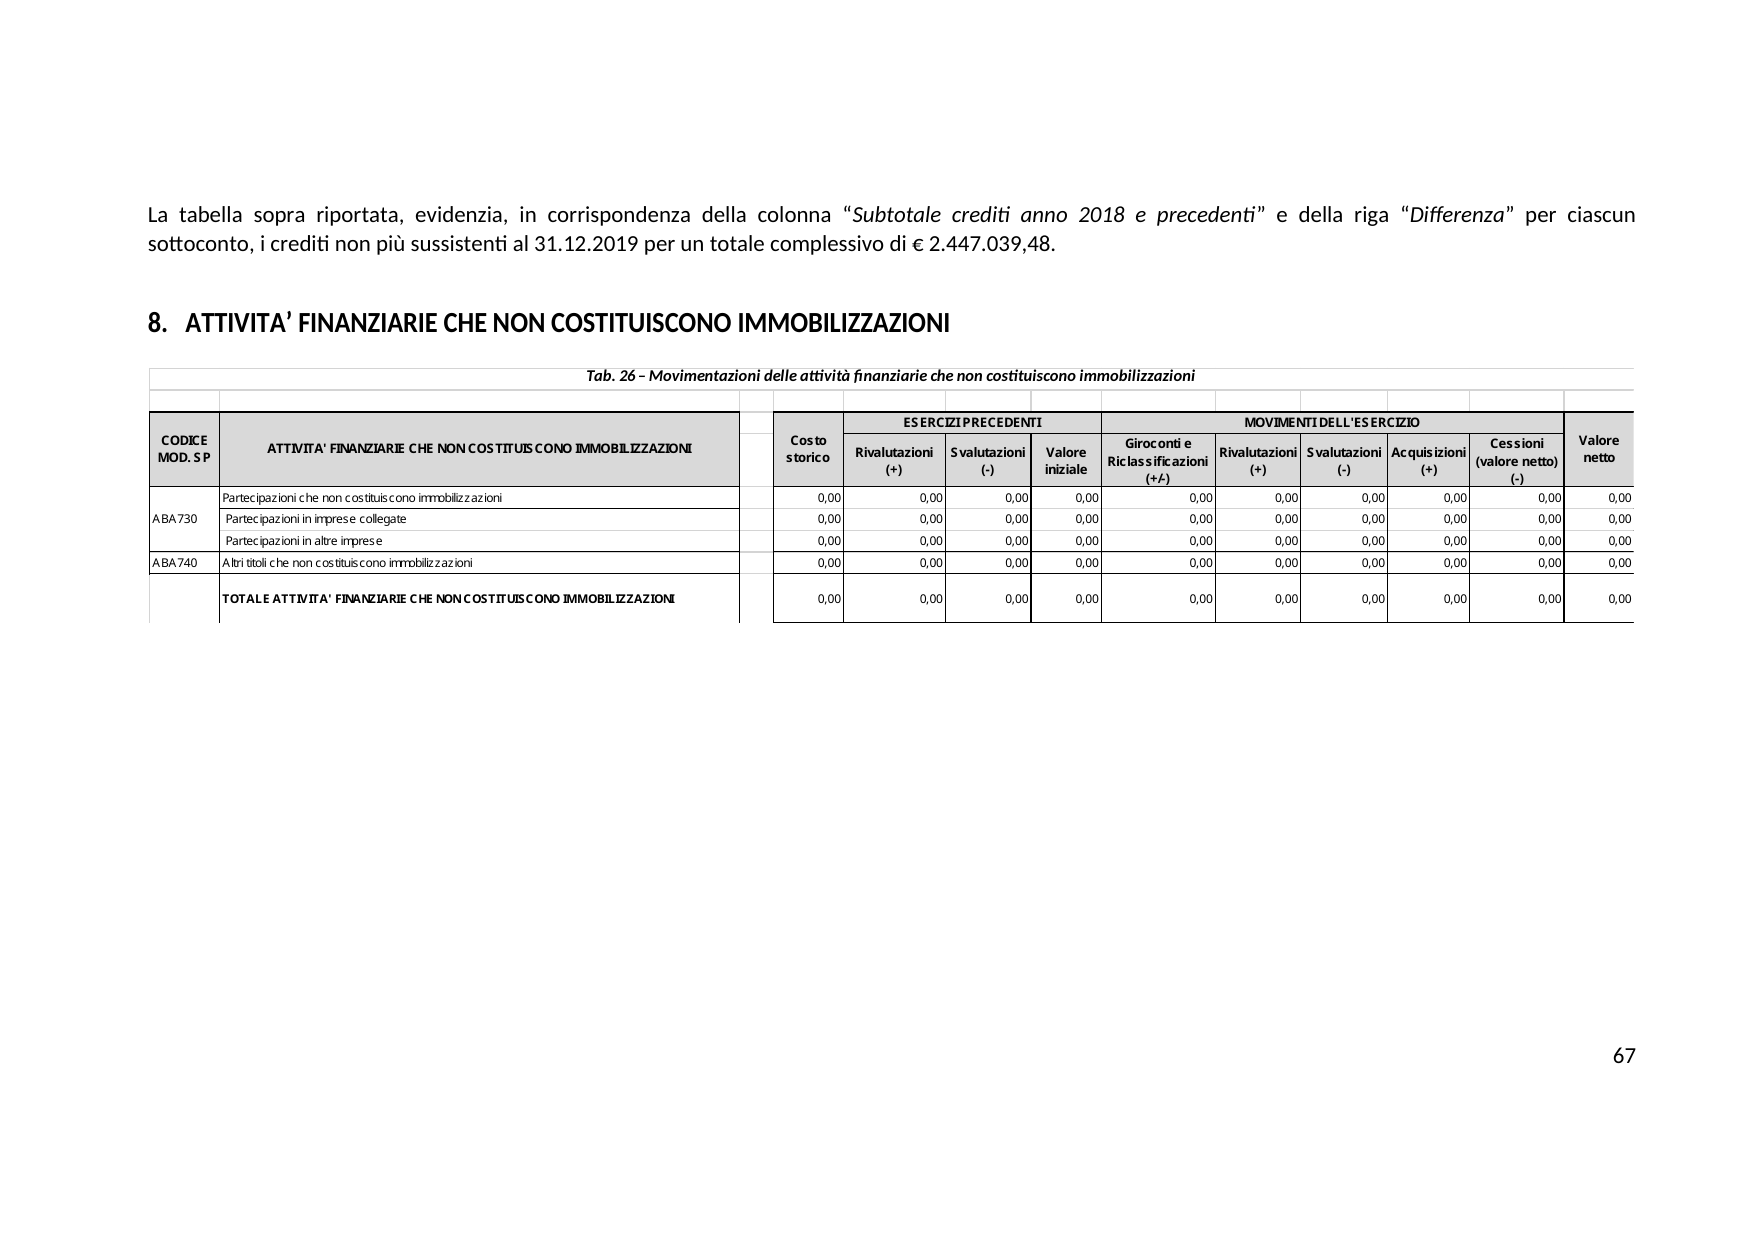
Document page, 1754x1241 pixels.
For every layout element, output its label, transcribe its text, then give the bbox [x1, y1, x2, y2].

list ATTIVITA’ FINANZIARIE CHE NON COSTITUISCONO IMMOBILIZZAZIONI [148, 310, 1636, 339]
text La tabella sopra riportata, evidenzia, in corrispondenza della colonna “Subtotale crediti anno 2018 e precedenti” e della riga “Differenza” per ciascun sottoconto, i crediti non più sussistenti al 31.12.2019 per un totale complessivo di € 2.447.039,48. [148, 201, 1636, 257]
